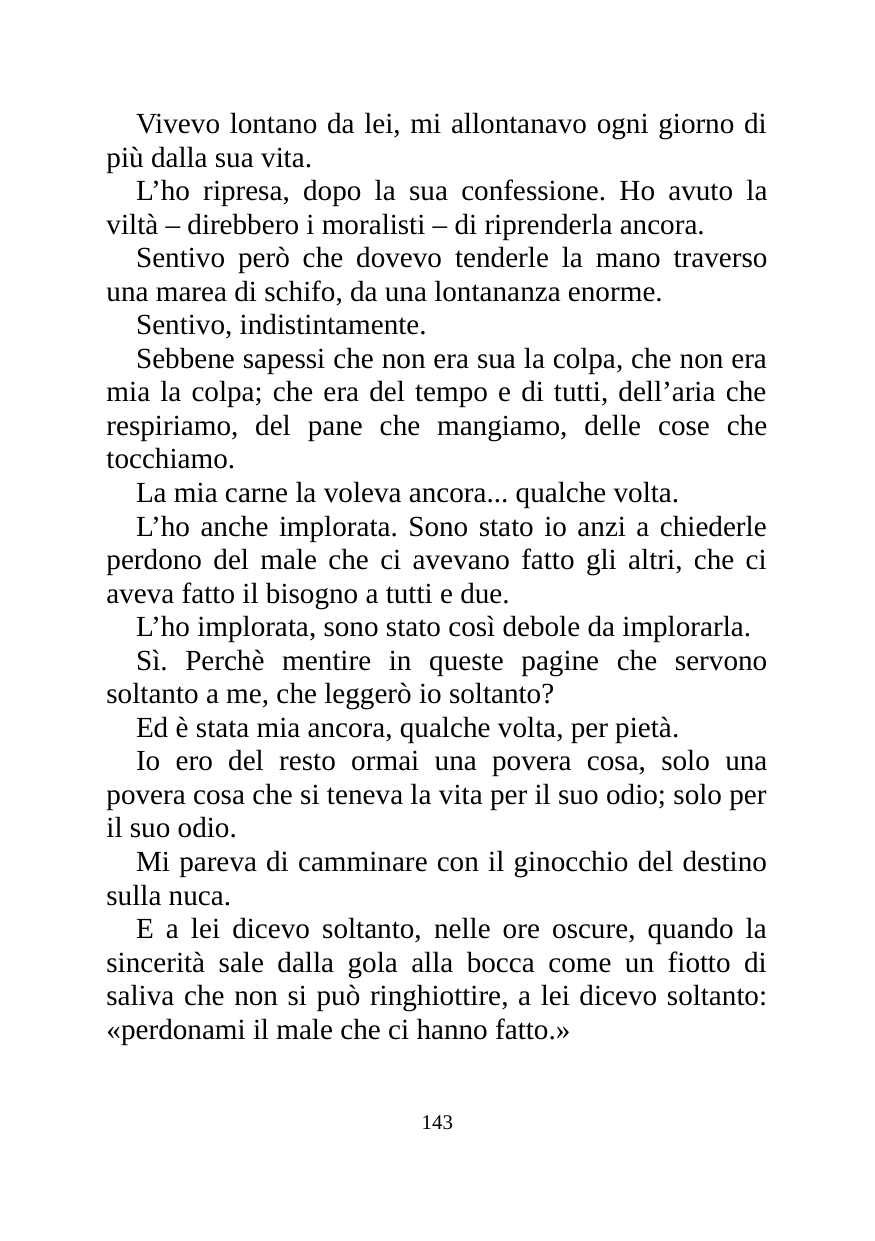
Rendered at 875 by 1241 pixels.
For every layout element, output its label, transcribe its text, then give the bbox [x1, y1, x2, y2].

text L’ho anche implorata. Sono stato io anzi a chiederle perdono del male che ci avevano fatto gli altri, che ci aveva fatto il bisogno a tutti e due. [106, 509, 768, 609]
text Sentivo però che dovevo tenderle la mano traverso una marea di schifo, da una lontananza enorme. [106, 240, 768, 307]
text E a lei dicevo soltanto, nelle ore oscure, quando la sincerità sale dalla gola alla bocca come un fiotto di saliva che non si può ringhiottire, a lei dicevo soltanto: «perdonami il male che ci hanno fatto.» [106, 911, 768, 1045]
text L’ho implorata, sono stato così debole da implorarla. [106, 609, 768, 643]
text La mia carne la voleva ancora... qualche volta. [106, 475, 768, 509]
text Io ero del resto ormai una povera cosa, solo una povera cosa che si teneva la vita per il suo odio; solo per il suo odio. [106, 743, 768, 844]
text L’ho ripresa, dopo la sua confessione. Ho avuto la viltà – direbbero i moralisti – di riprenderla ancora. [106, 173, 768, 240]
text Sentivo, indistintamente. [106, 307, 768, 341]
text Sì. Perchè mentire in queste pagine che servono soltanto a me, che leggerò io soltanto? [106, 643, 768, 710]
text Sebbene sapessi che non era sua la colpa, che non era mia la colpa; che era del tempo e di tutti, dell’aria che respiriamo, del pane che mangiamo, delle cose che tocchiamo. [106, 341, 768, 475]
text Ed è stata mia ancora, qualche volta, per pietà. [106, 710, 768, 743]
text Mi pareva di camminare con il ginocchio del destino sulla nuca. [106, 844, 768, 911]
text Vivevo lontano da lei, mi allontanavo ogni giorno di più dalla sua vita. [106, 106, 768, 173]
